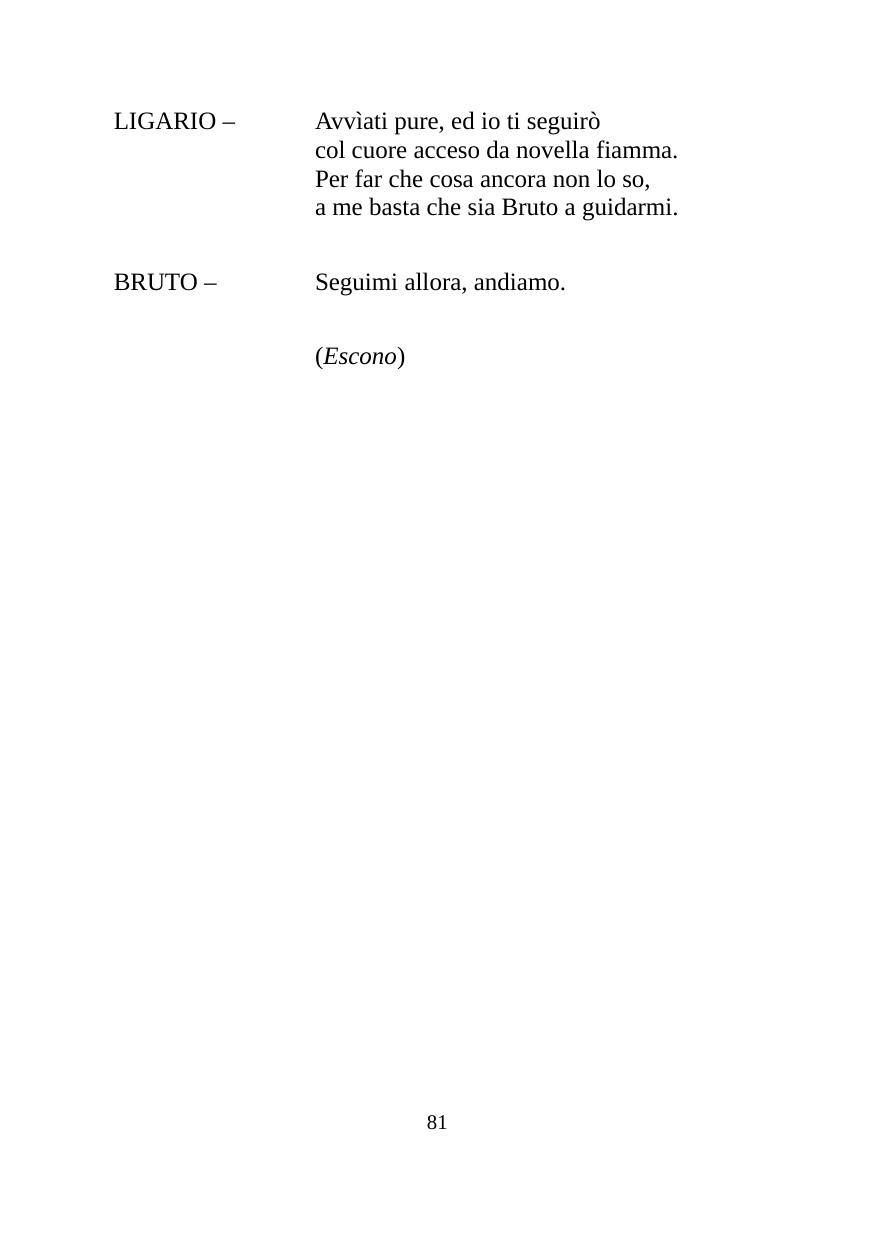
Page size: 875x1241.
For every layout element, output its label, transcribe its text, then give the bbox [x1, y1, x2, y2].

table_cell BRUTO – [106, 267, 307, 341]
table_cell LIGARIO – [106, 106, 307, 267]
table_cell Avvìati pure, ed io ti seguirò col cuore acceso da novella fiamma. Per far che cosa ancora non lo so, a me basta che sia Bruto a guidarmi. [308, 106, 768, 267]
table_cell Seguimi allora, andiamo. [308, 267, 768, 341]
table_cell (Escono) [308, 341, 768, 386]
table_cell [106, 341, 307, 386]
